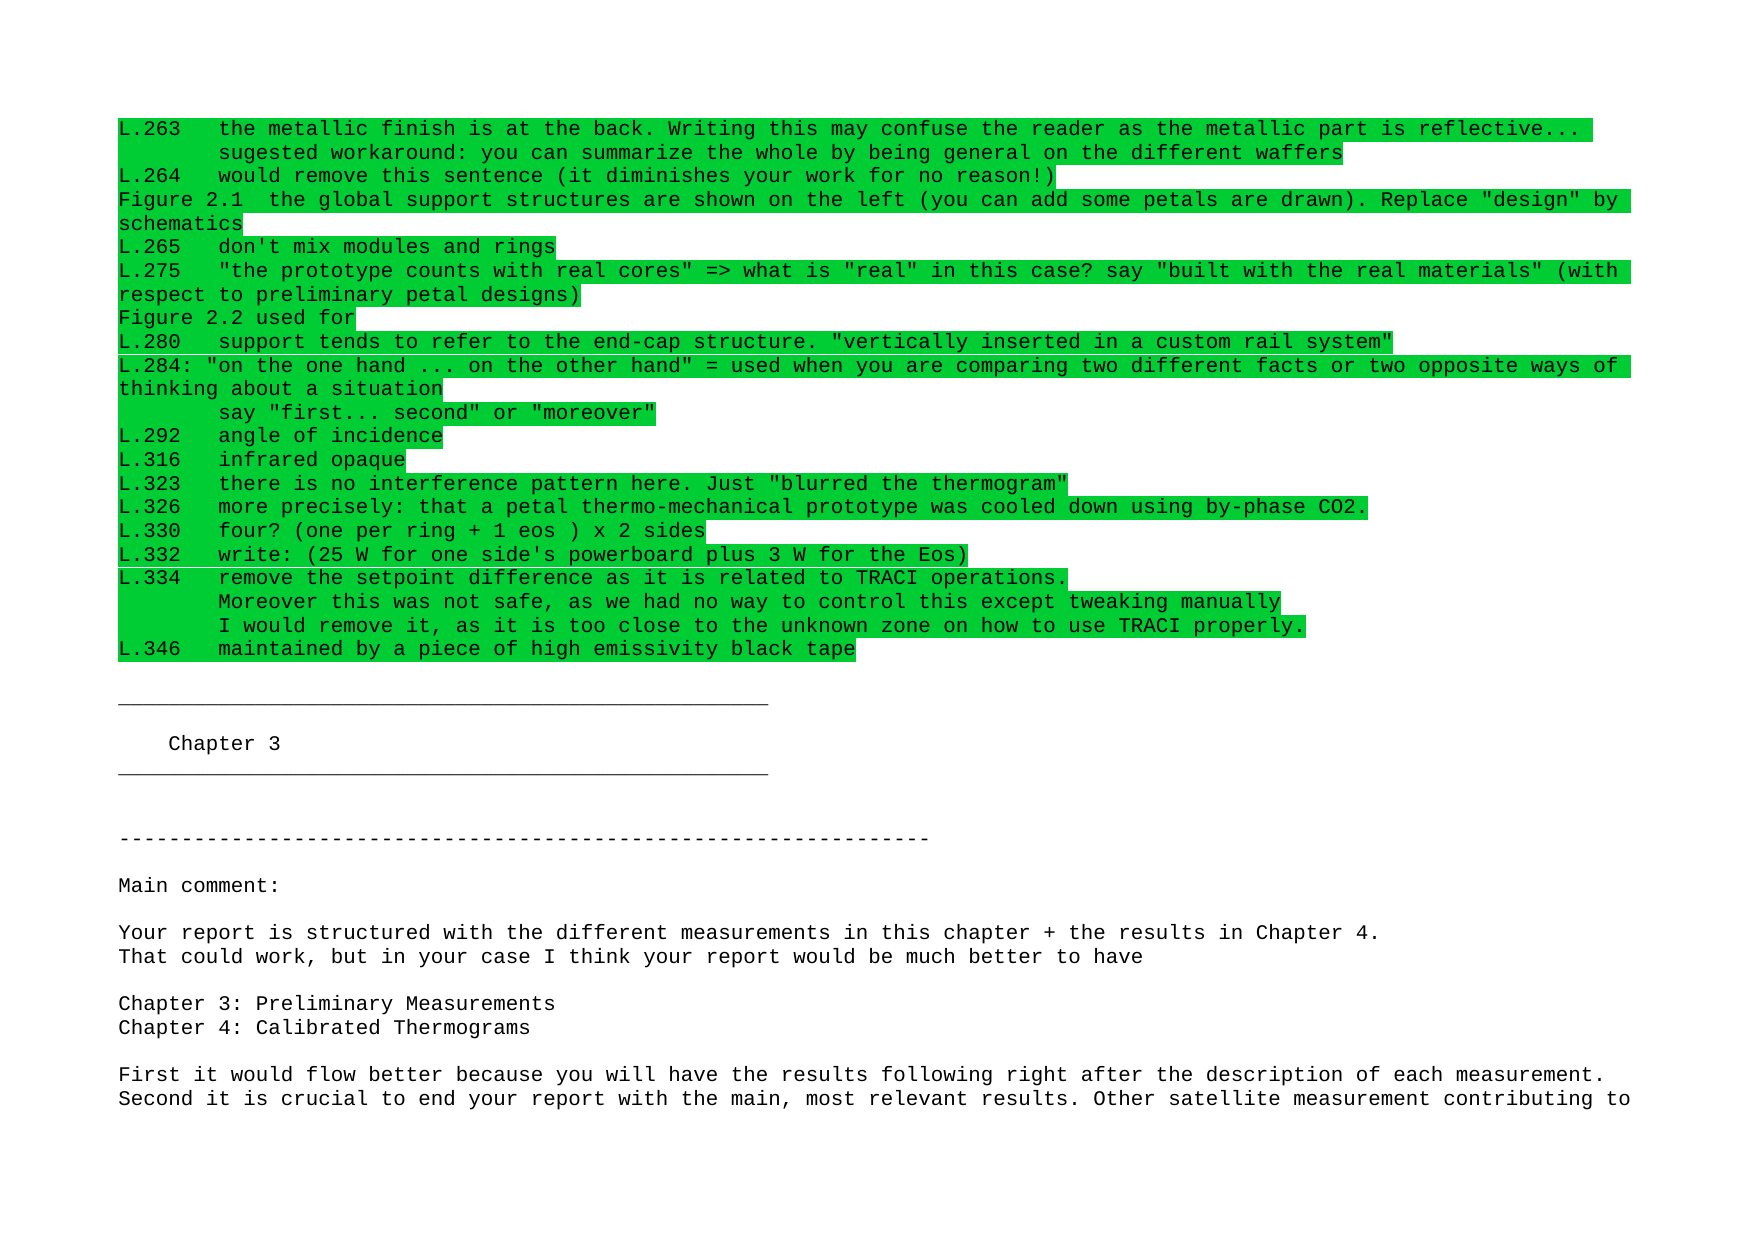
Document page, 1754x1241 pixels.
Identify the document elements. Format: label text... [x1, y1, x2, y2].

text Figure 2.1 the global support structures are shown on the left (you can add some petals are drawn). Replace "design" by schematics [118, 189, 1635, 236]
text sugested workaround: you can summarize the whole by being general on the different waffers [118, 142, 1635, 165]
text Chapter 3: Preliminary Measurements [118, 993, 1635, 1017]
text L.275 "the prototype counts with real cores" => what is "real" in this case? say "built with the real materials" (with respect to preliminary petal designs) [118, 260, 1635, 307]
text L.263 the metallic finish is at the back. Writing this may confuse the reader as the metallic part is reflective... [118, 118, 1635, 142]
text L.332 write: (25 W for one side's powerboard plus 3 W for the Eos) [118, 544, 1635, 567]
text Moreover this was not safe, as we had no way to control this except tweaking manually [118, 591, 1635, 615]
text Chapter 3 [118, 733, 1635, 757]
text Main comment: [118, 875, 1635, 898]
text L.292 angle of incidence [118, 426, 1635, 449]
text say "first... second" or "moreover" [118, 402, 1635, 426]
text ____________________________________________________ [118, 757, 1635, 780]
text L.346 maintained by a piece of high emissivity black tape [118, 638, 1635, 662]
text L.284: "on the one hand ... on the other hand" = used when you are comparing two different facts or two opposite ways of thinking about a situation [118, 354, 1635, 402]
text Chapter 4: Calibrated Thermograms [118, 1017, 1635, 1040]
text L.316 infrared opaque [118, 449, 1635, 473]
text ----------------------------------------------------------------- [118, 827, 1635, 851]
text That could work, but in your case I think your report would be much better to have [118, 946, 1635, 969]
text Your report is structured with the different measurements in this chapter + the results in Chapter 4. [118, 922, 1635, 946]
text ____________________________________________________ [118, 686, 1635, 709]
text L.264 would remove this sentence (it diminishes your work for no reason!) [118, 165, 1635, 189]
text Second it is crucial to end your report with the main, most relevant results. Other satellite measurement contributing to [118, 1088, 1635, 1111]
text L.265 don't mix modules and rings [118, 236, 1635, 260]
text First it would flow better because you will have the results following right after the description of each measurement. [118, 1064, 1635, 1088]
text I would remove it, as it is too close to the unknown zone on how to use TRACI properly. [118, 615, 1635, 638]
text Figure 2.2 used for [118, 307, 1635, 331]
text L.330 four? (one per ring + 1 eos ) x 2 sides [118, 520, 1635, 544]
text L.323 there is no interference pattern here. Just "blurred the thermogram" [118, 473, 1635, 496]
text L.280 support tends to refer to the end-cap structure. "vertically inserted in a custom rail system" [118, 331, 1635, 354]
text L.326 more precisely: that a petal thermo-mechanical prototype was cooled down using by-phase CO2. [118, 496, 1635, 520]
text L.334 remove the setpoint difference as it is related to TRACI operations. [118, 567, 1635, 591]
